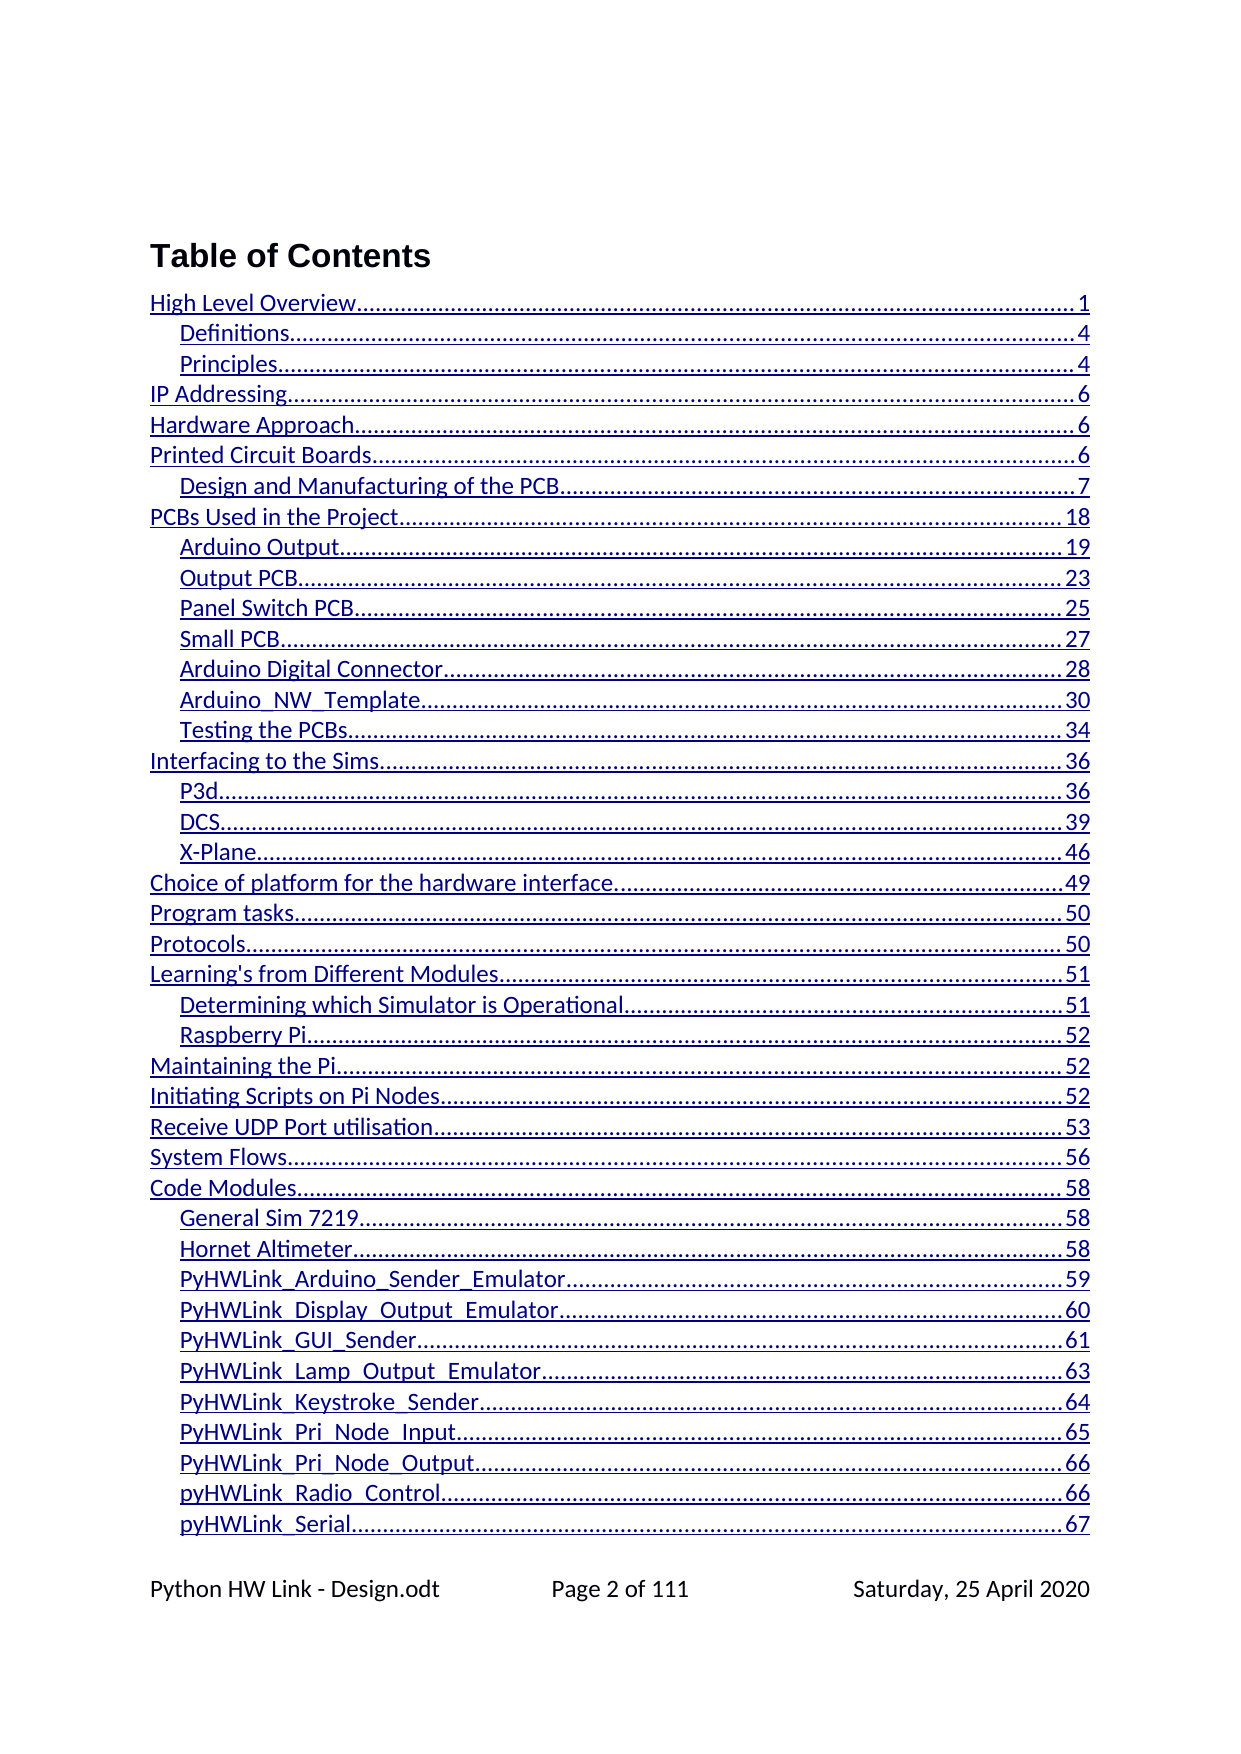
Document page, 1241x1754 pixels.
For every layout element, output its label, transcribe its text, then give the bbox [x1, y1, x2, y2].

text Small PCB 27 [179, 623, 1090, 649]
text PyHWLink_Keystroke_Sender 64 [179, 1386, 1090, 1412]
text [179, 863, 1090, 867]
text X-Plane 46 [179, 836, 1090, 862]
text Arduino Digital Connector 28 [179, 653, 1090, 679]
text [179, 1260, 1090, 1264]
text Code Modules 58 [150, 1172, 1090, 1198]
text Design and Manufacturing of the PCB 7 [179, 470, 1090, 496]
text IP Addressing 6 [150, 378, 1090, 405]
text [179, 1504, 1090, 1508]
text [179, 1046, 1090, 1050]
text [179, 619, 1090, 623]
text Principles 4 [179, 348, 1090, 374]
text PyHWLink_Pri_Node_Output 66 [179, 1447, 1090, 1473]
text Determining which Simulator is Operational 51 [179, 989, 1090, 1015]
text Definitions 4 [179, 317, 1090, 344]
text Output PCB 23 [179, 562, 1090, 588]
text [179, 741, 1090, 745]
text PyHWLink_Pri_Node_Input 65 [179, 1416, 1090, 1442]
text PyHWLink_Lamp_Output_Emulator 63 [179, 1355, 1090, 1381]
text Interfacing to the Sims. 36 [150, 745, 1090, 771]
text Choice of platform for the hardware interface. 49 [150, 867, 1090, 893]
text PyHWLink_Display_Output_Emulator 60 [179, 1294, 1090, 1320]
text [179, 1443, 1090, 1447]
text [179, 1321, 1090, 1325]
text Panel Switch PCB 25 [179, 592, 1090, 618]
text [179, 1382, 1090, 1386]
text [179, 802, 1090, 806]
text Printed Circuit Boards 6 [150, 439, 1090, 466]
text DCS 39 [179, 806, 1090, 832]
text System Flows 56 [150, 1142, 1090, 1168]
text PyHWLink_GUI_Sender 61 [179, 1325, 1090, 1351]
text Protocols 50 [150, 928, 1090, 954]
text [179, 497, 1090, 501]
text Learning's from Different Modules 51 [150, 958, 1090, 984]
text pyHWLink_Radio_Control 66 [179, 1477, 1090, 1503]
text Program tasks 50 [150, 897, 1090, 923]
text Arduino Output 19 [179, 531, 1090, 557]
text P3d 36 [179, 775, 1090, 801]
text pyHWLink_Serial 67 [179, 1508, 1090, 1534]
text Maintaining the Pi 52 [150, 1050, 1090, 1076]
text General Sim 7219 58 [179, 1203, 1090, 1229]
text [179, 558, 1090, 562]
text Receive UDP Port utilisation 53 [150, 1111, 1090, 1137]
text [179, 680, 1090, 684]
subtitle Table of Contents [150, 236, 1090, 274]
text Initiating Scripts on Pi Nodes 52 [150, 1081, 1090, 1106]
text High Level Overview 1 [150, 287, 1090, 313]
text Raspberry Pi 52 [179, 1019, 1090, 1045]
text Arduino_NW_Template 30 [179, 684, 1090, 710]
text Hornet Altimeter 58 [179, 1233, 1090, 1259]
text Testing the PCBs 34 [179, 714, 1090, 740]
text Hardware Approach 6 [150, 409, 1090, 435]
text PCBs Used in the Project 18 [150, 501, 1090, 527]
text PyHWLink_Arduino_Sender_Emulator 59 [179, 1264, 1090, 1290]
